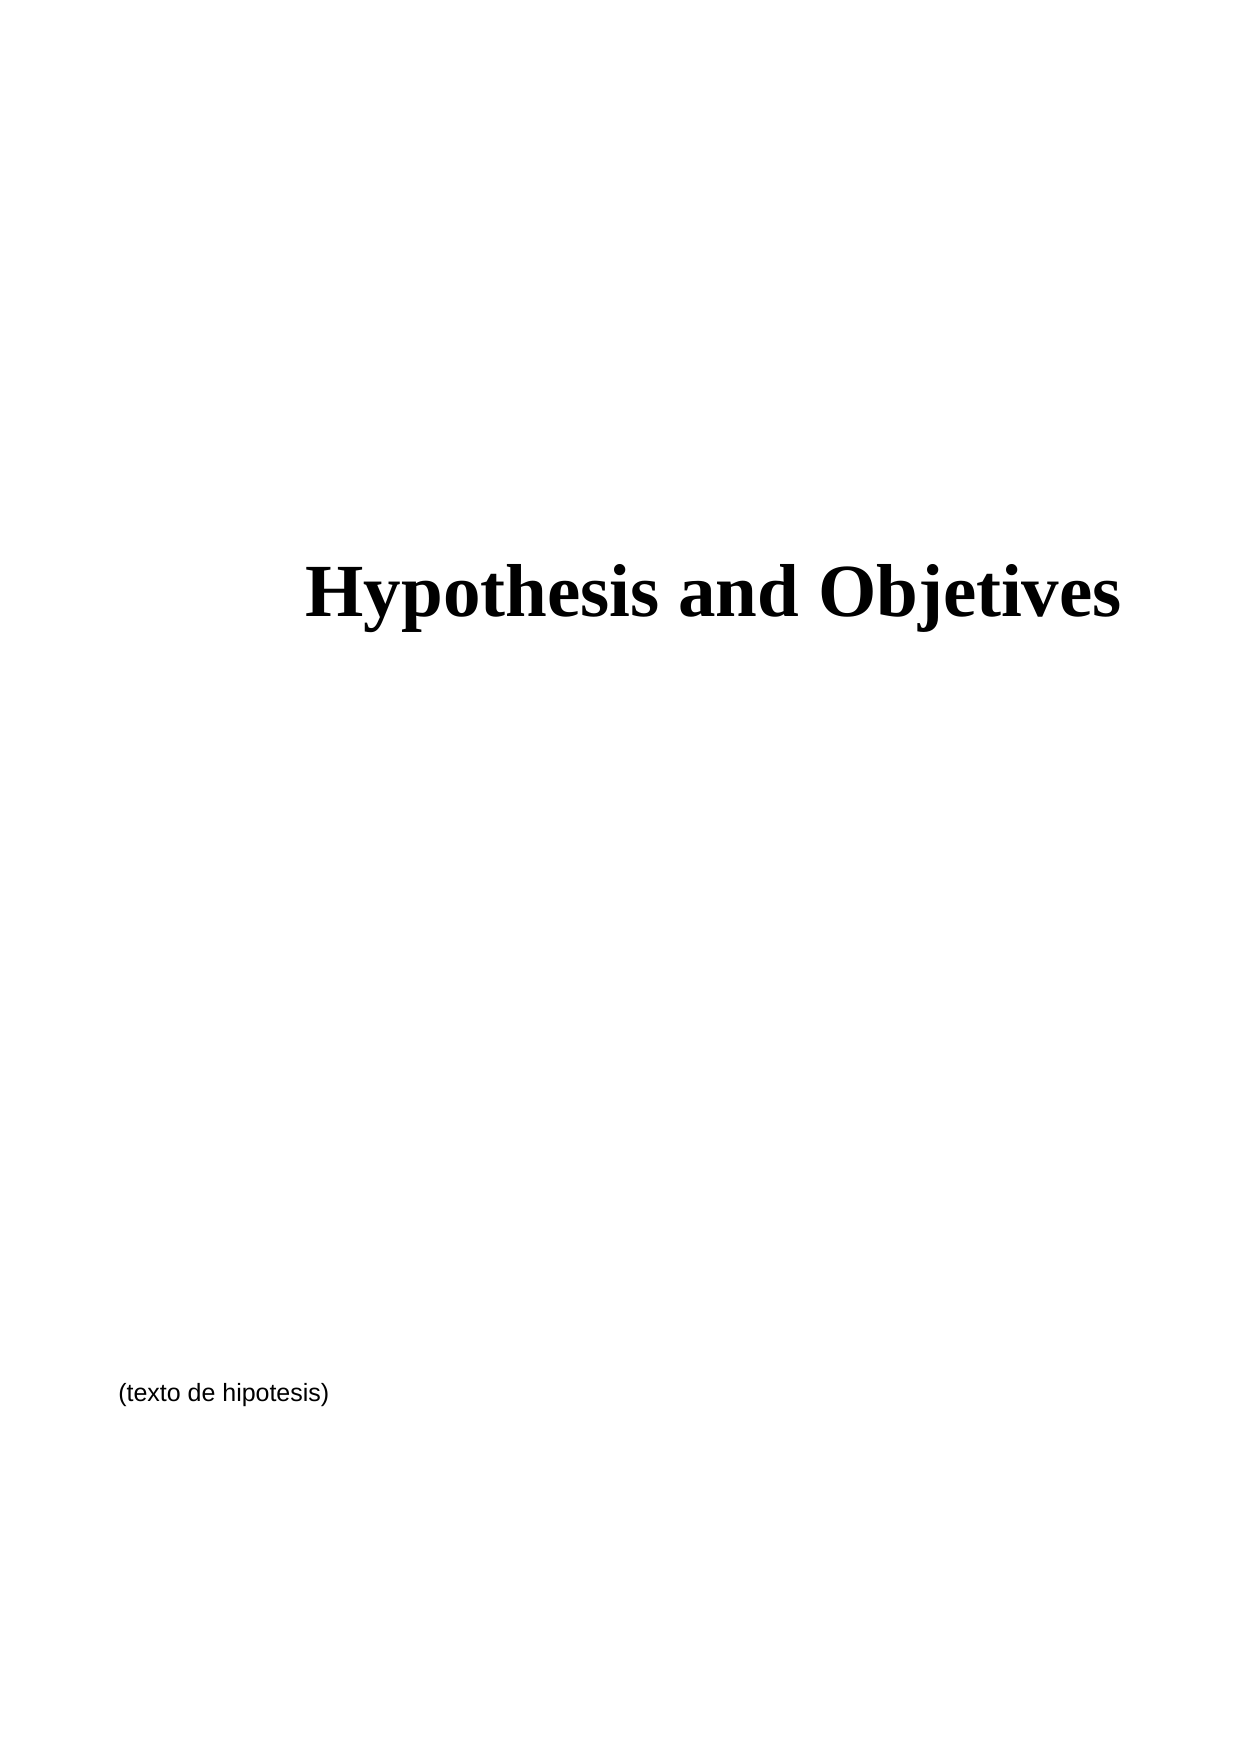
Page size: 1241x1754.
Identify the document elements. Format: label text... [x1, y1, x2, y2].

subtitle Hypothesis and Objetives [118, 546, 1122, 633]
text (texto de hipotesis) [118, 1378, 1122, 1407]
